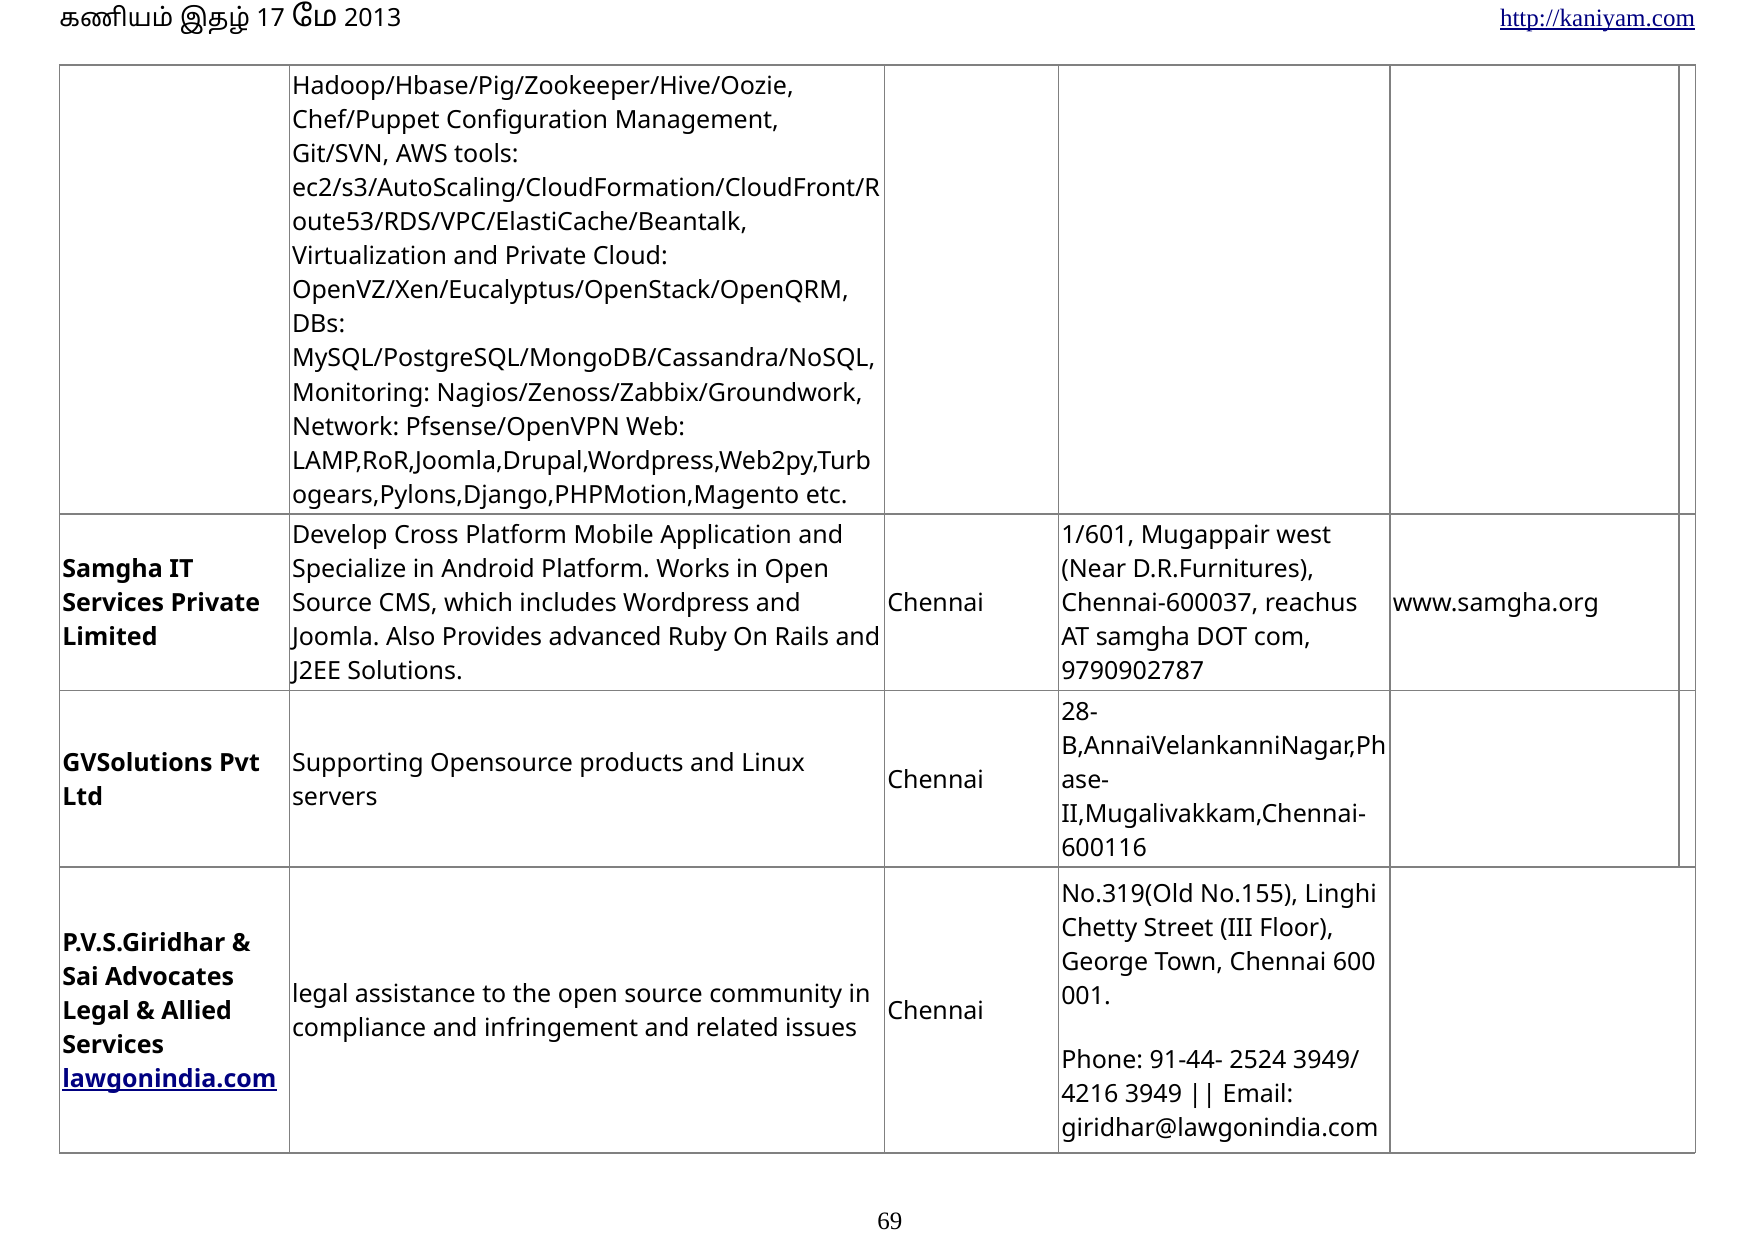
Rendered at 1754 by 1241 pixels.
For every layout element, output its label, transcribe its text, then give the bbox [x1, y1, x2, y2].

table_cell [1059, 66, 1389, 513]
table_cell P.V.S.Giridhar & Sai Advocates Legal & Allied Services lawgonindia.com [60, 868, 289, 1152]
table_cell [1680, 66, 1695, 513]
table_cell No.319(Old No.155), Linghi Chetty Street (III Floor), George Town, Chennai 600 001. Phone: 91-44- 2524 3949/ 4216 3949 || Email: giridhar@lawgonindia.com [1059, 868, 1389, 1152]
table_cell GVSolutions Pvt Ltd [60, 691, 289, 866]
table_cell Supporting Opensource products and Linux servers [290, 691, 884, 866]
table_cell [1680, 691, 1695, 866]
table_cell Chennai [885, 868, 1058, 1152]
table_cell [1391, 691, 1678, 866]
table_cell [1391, 868, 1695, 1152]
table_cell [1680, 515, 1695, 690]
table_cell [1391, 66, 1678, 513]
table_cell Develop Cross Platform Mobile Application and Specialize in Android Platform. Works in Open Source CMS, which includes Wordpress and Joomla. Also Provides advanced Ruby On Rails and J2EE Solutions. [290, 515, 884, 690]
table_cell 28-B,AnnaiVelankanniNagar,Phase-II,Mugalivakkam,Chennai-600116 [1059, 691, 1389, 866]
table_cell [885, 66, 1058, 513]
table_cell www.samgha.org [1391, 515, 1678, 690]
table_cell Chennai [885, 691, 1058, 866]
table_cell 1/601, Mugappair west (Near D.R.Furnitures), Chennai-600037, reachus AT samgha DOT com, 9790902787 [1059, 515, 1389, 690]
table_cell legal assistance to the open source community in compliance and infringement and related issues [290, 868, 884, 1152]
table_cell Samgha IT Services Private Limited [60, 515, 289, 690]
table_cell Chennai [885, 515, 1058, 690]
table_cell [60, 66, 289, 513]
table_cell Hadoop/Hbase/Pig/Zookeeper/Hive/Oozie, Chef/Puppet Configuration Management, Git/SVN, AWS tools: ec2/s3/AutoScaling/CloudFormation/CloudFront/Route53/RDS/VPC/ElastiCache/Beantalk, Virtualization and Private Cloud: OpenVZ/Xen/Eucalyptus/OpenStack/OpenQRM, DBs: MySQL/PostgreSQL/MongoDB/Cassandra/NoSQL, Monitoring: Nagios/Zenoss/Zabbix/Groundwork, Network: Pfsense/OpenVPN Web: LAMP,RoR,Joomla,Drupal,Wordpress,Web2py,Turbogears,Pylons,Django,PHPMotion,Magento etc. [290, 66, 884, 513]
